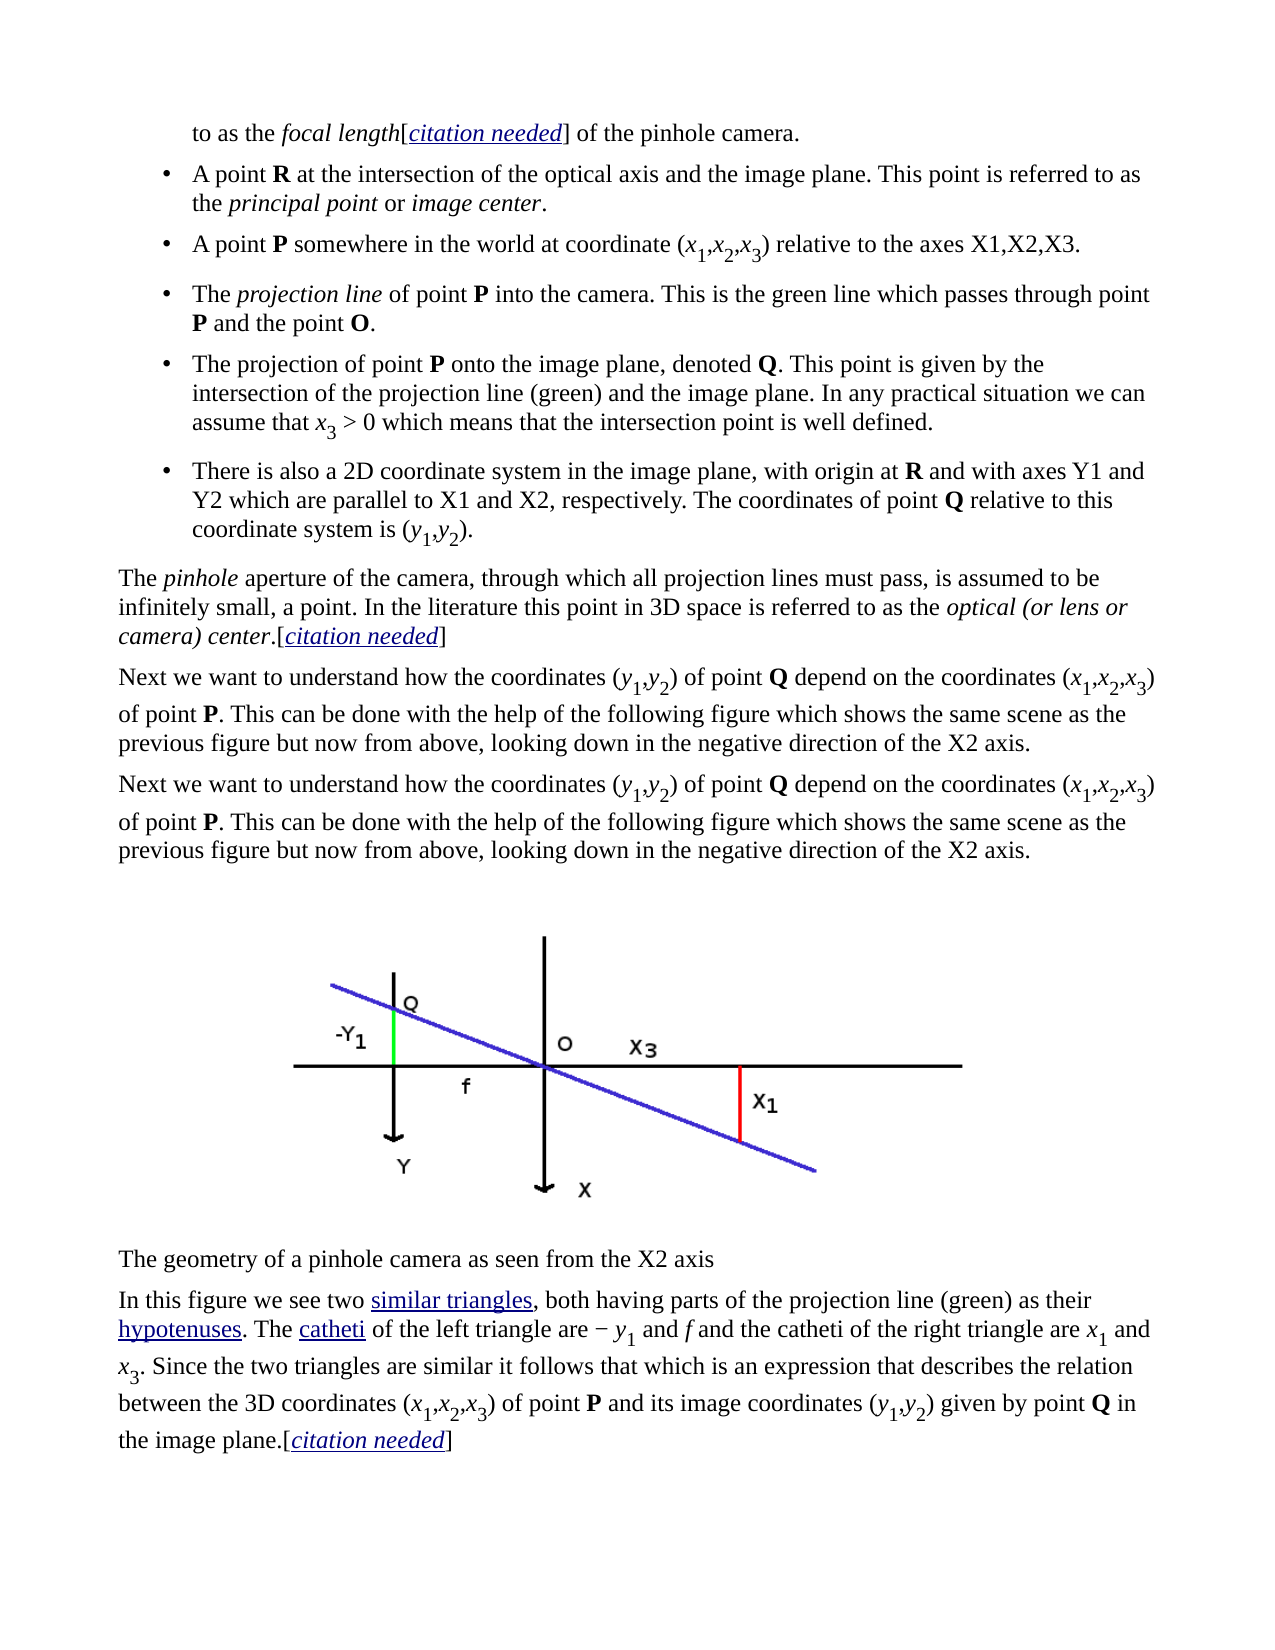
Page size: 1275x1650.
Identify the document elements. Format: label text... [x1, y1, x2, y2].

list to as the focal length[citation needed] of the pinhole camera. [162, 118, 1157, 147]
list The projection line of point P into the camera. This is the green line which passes through point P and the point O. [162, 279, 1157, 337]
picture [258, 934, 1017, 1203]
text Next we want to understand how the coordinates (y1,y2) of point Q depend on the coordinates (x1,x2,x3) of point P. This can be done with the help of the following figure which shows the same scene as the previous figure but now from above, looking down in the negative direction of the X2 axis. [118, 769, 1157, 864]
list A point R at the intersection of the optical axis and the image plane. This point is referred to as the principal point or image center. [162, 159, 1157, 217]
list There is also a 2D coordinate system in the image plane, with origin at R and with axes Y1 and Y2 which are parallel to X1 and X2, respectively. The coordinates of point Q relative to this coordinate system is (y1,y2). [162, 456, 1157, 551]
list A point P somewhere in the world at coordinate (x1,x2,x3) relative to the axes X1,X2,X3. [162, 229, 1157, 267]
text The geometry of a pinhole camera as seen from the X2 axis [118, 1244, 1157, 1273]
text The pinhole aperture of the camera, through which all projection lines must pass, is assumed to be infinitely small, a point. In the literature this point in 3D space is referred to as the optical (or lens or camera) center.[citation needed] [118, 563, 1157, 650]
list The projection of point P onto the image plane, denoted Q. This point is given by the intersection of the projection line (green) and the image plane. In any practical situation we can assume that x3 > 0 which means that the intersection point is well defined. [162, 349, 1157, 444]
text In this figure we see two similar triangles, both having parts of the projection line (green) as their hypotenuses. The catheti of the left triangle are − y1 and f and the catheti of the right triangle are x1 and x3. Since the two triangles are similar it follows that which is an expression that describes the relation between the 3D coordinates (x1,x2,x3) of point P and its image coordinates (y1,y2) given by point Q in the image plane.[citation needed] [118, 1285, 1157, 1454]
text Next we want to understand how the coordinates (y1,y2) of point Q depend on the coordinates (x1,x2,x3) of point P. This can be done with the help of the following figure which shows the same scene as the previous figure but now from above, looking down in the negative direction of the X2 axis. [118, 662, 1157, 757]
